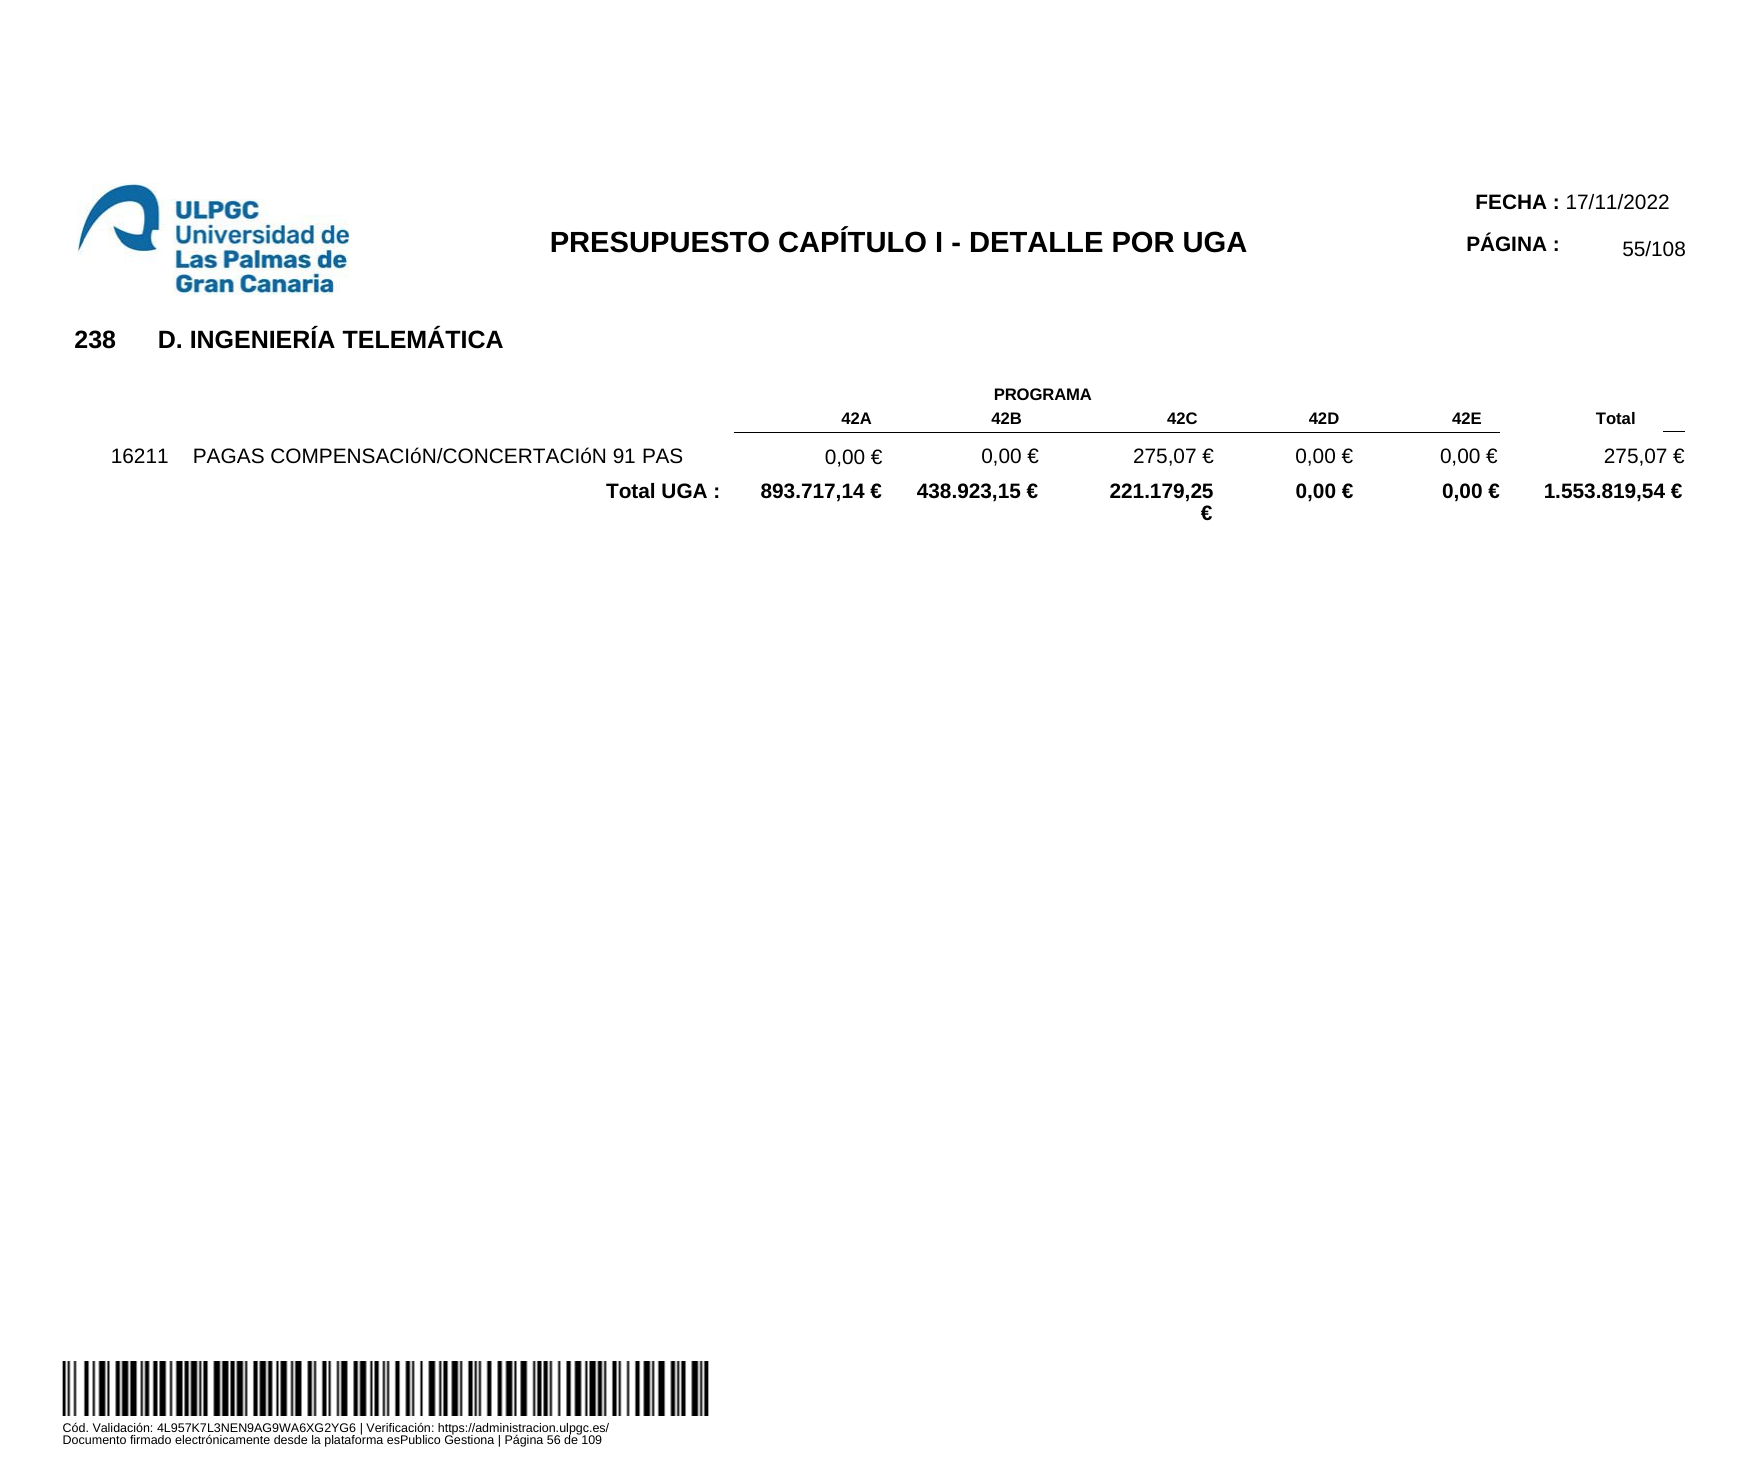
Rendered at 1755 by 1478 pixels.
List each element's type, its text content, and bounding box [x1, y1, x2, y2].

table_cell 893.717,14 € [734, 475, 899, 525]
table_cell 438.923,15 € [900, 475, 1092, 525]
table_cell 42B [900, 406, 1092, 432]
table_cell 42E [1397, 406, 1500, 432]
text [733, 385, 1663, 434]
table_cell 0,00 € [1397, 475, 1530, 525]
table_cell 1.553.819,54 € [1530, 475, 1685, 525]
table_header 275,07 € [1092, 434, 1254, 475]
table_header 275,07 € [1530, 432, 1685, 475]
table_cell 0,00 € [1255, 475, 1397, 525]
table_header 0,00 € [734, 434, 899, 475]
table_cell 42C [1092, 406, 1254, 432]
table_header PROGRAMA [900, 385, 1092, 406]
table_cell 42A [734, 406, 899, 432]
table_header [1092, 385, 1663, 406]
table_cell 42D [1255, 406, 1397, 432]
text 238 D. INGENIERÍA TELEMÁTICA [74, 325, 1698, 354]
table_header 0,00 € [1255, 434, 1397, 475]
table_cell Total [1500, 406, 1663, 432]
table_header 0,00 € [1397, 434, 1530, 475]
table_cell Total UGA : [105, 475, 734, 525]
table_header 16211 PAGAS COMPENSACIóN/CONCERTACIóN 91 PAS [105, 431, 734, 475]
table_cell 221.179,25 € [1092, 475, 1254, 525]
table_header 0,00 € [900, 434, 1092, 475]
table_header [734, 385, 899, 406]
